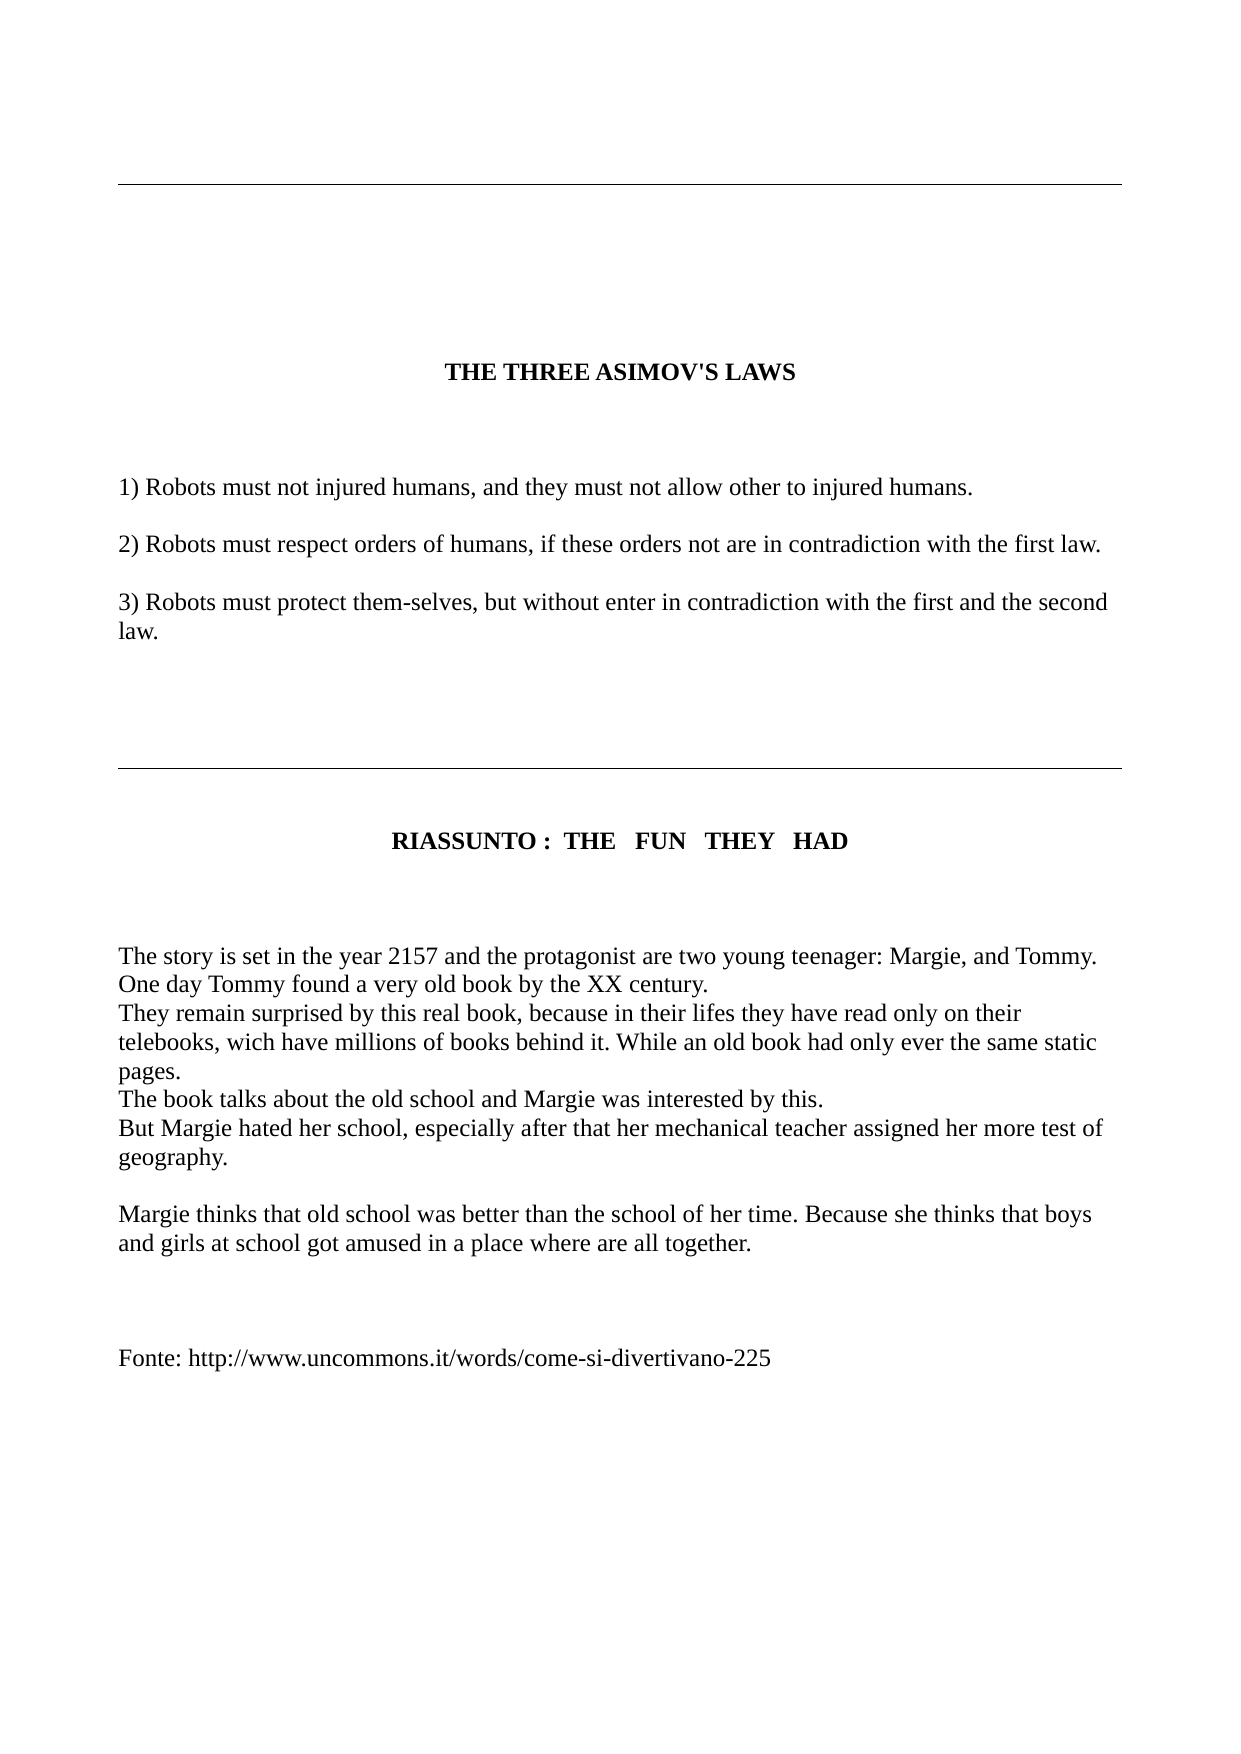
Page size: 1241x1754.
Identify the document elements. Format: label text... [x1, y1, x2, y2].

text One day Tommy found a very old book by the XX century. [118, 969, 1122, 998]
text Margie thinks that old school was better than the school of her time. Because she thinks that boys and girls at school got amused in a place where are all together. [118, 1199, 1122, 1257]
text 2) Robots must respect orders of humans, if these orders not are in contradiction with the first law. [118, 529, 1122, 558]
text THE THREE ASIMOV'S LAWS [118, 357, 1122, 386]
text 1) Robots must not injured humans, and they must not allow other to injured humans. [118, 472, 1122, 501]
text RIASSUNTO : THE FUN THEY HAD [118, 826, 1122, 854]
text The book talks about the old school and Margie was interested by this. [118, 1084, 1122, 1113]
text 3) Robots must protect them-selves, but without enter in contradiction with the first and the second law. [118, 587, 1122, 644]
text The story is set in the year 2157 and the protagonist are two young teenager: Margie, and Tommy. [118, 941, 1122, 969]
text Fonte: http://www.uncommons.it/words/come-si-divertivano-225 [118, 1343, 1122, 1372]
text They remain surprised by this real book, because in their lifes they have read only on their telebooks, wich have millions of books behind it. While an old book had only ever the same static pages. [118, 998, 1122, 1084]
text But Margie hated her school, especially after that her mechanical teacher assigned her more test of geography. [118, 1113, 1122, 1171]
